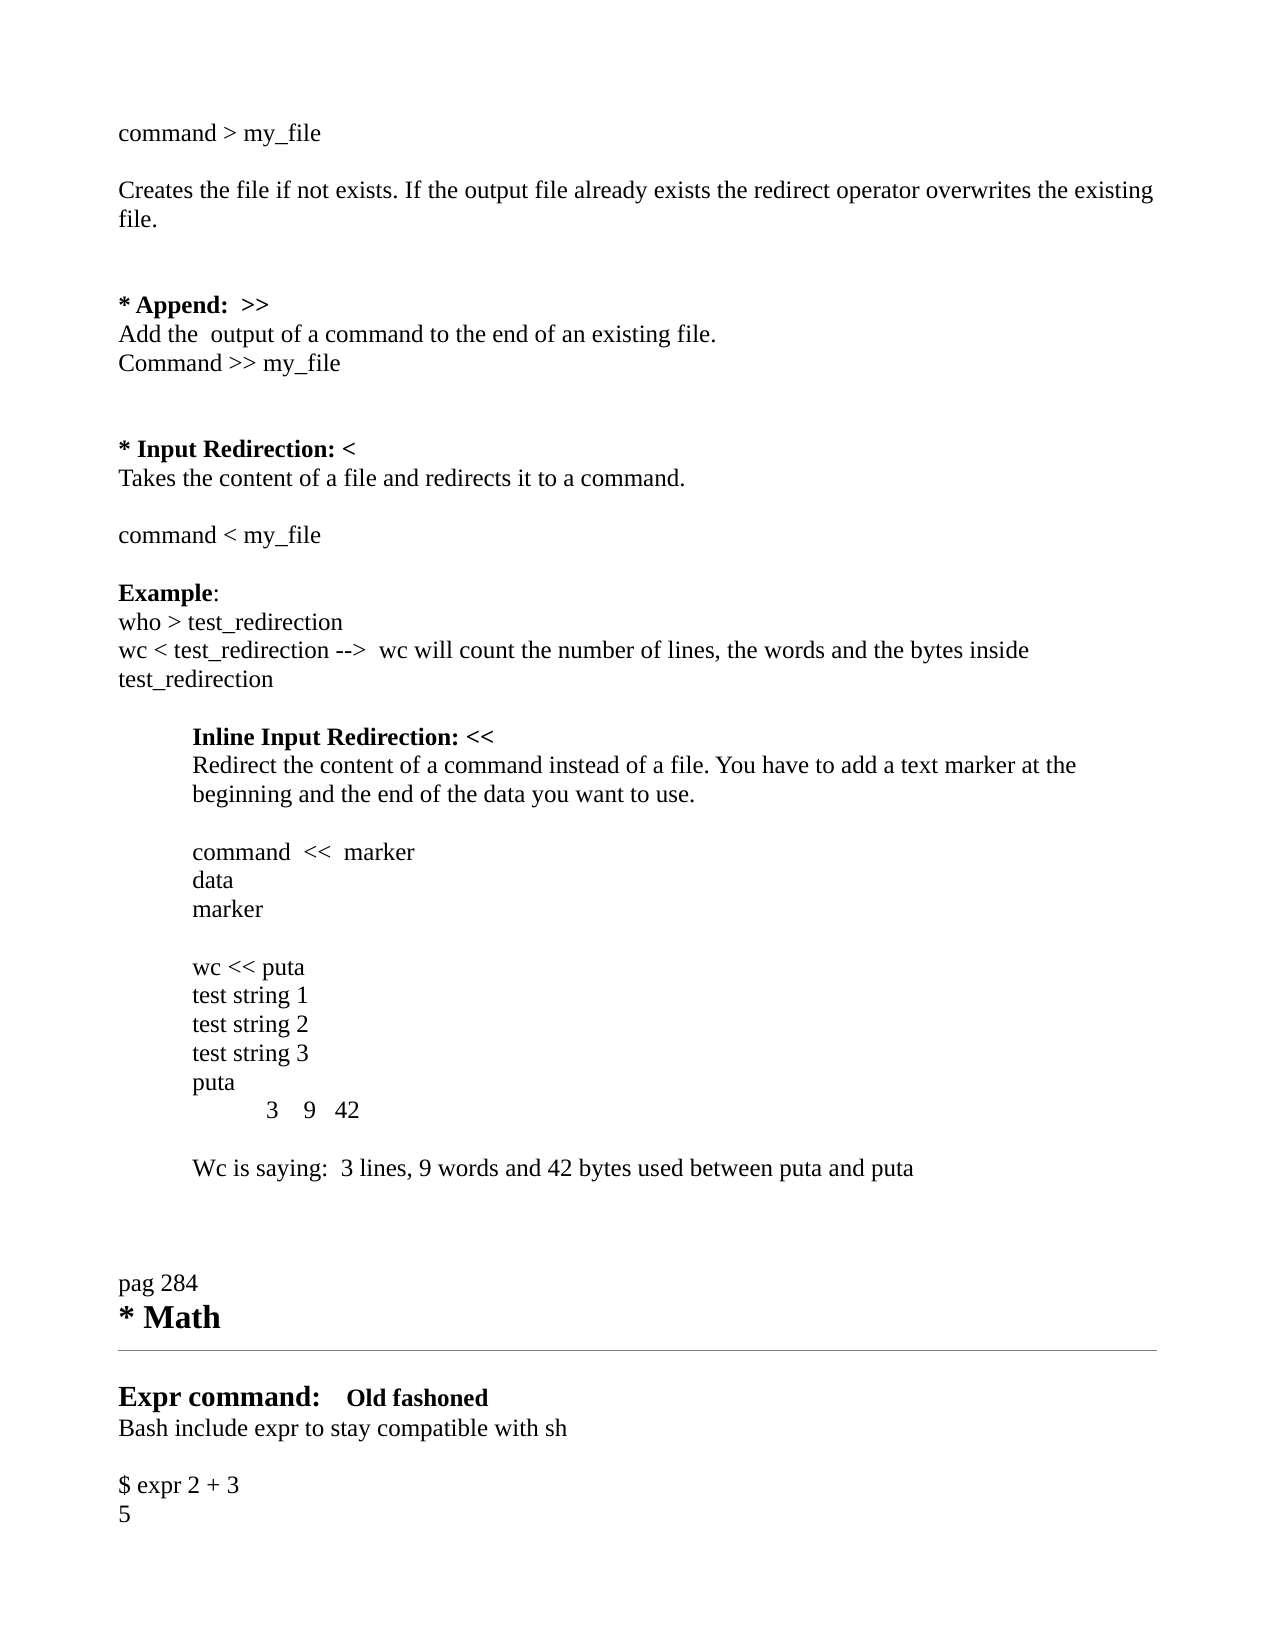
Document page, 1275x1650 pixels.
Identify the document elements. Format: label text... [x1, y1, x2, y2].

text Inline Input Redirection: << [118, 722, 1157, 751]
text wc << puta [118, 952, 1157, 981]
text * Input Redirection: < [118, 434, 1157, 463]
text * Math [118, 1297, 1157, 1335]
text test string 3 [118, 1038, 1157, 1067]
text marker [118, 894, 1157, 923]
text command > my_file [118, 118, 1157, 147]
text wc < test_redirection --> wc will count the number of lines, the words and the bytes inside test_redirection [118, 636, 1157, 693]
text test string 1 [118, 981, 1157, 1009]
text 5 [118, 1499, 1157, 1528]
text data [118, 866, 1157, 894]
text pag 284 [118, 1268, 1157, 1297]
text Bash include expr to stay compatible with sh [118, 1413, 1157, 1442]
text Redirect the content of a command instead of a file. You have to add a text marker at the beginning and the end of the data you want to use. [118, 751, 1157, 808]
text command < my_file [118, 521, 1157, 549]
text 3 9 42 [118, 1096, 1157, 1124]
text test string 2 [118, 1009, 1157, 1038]
text puta [118, 1067, 1157, 1096]
text Command >> my_file [118, 348, 1157, 377]
text Creates the file if not exists. If the output file already exists the redirect operator overwrites the existing file. [118, 176, 1157, 233]
text Expr command: Old fashoned [118, 1379, 1157, 1413]
text Wc is saying: 3 lines, 9 words and 42 bytes used between puta and puta [118, 1153, 1157, 1182]
text Add the output of a command to the end of an existing file. [118, 319, 1157, 348]
text who > test_redirection [118, 607, 1157, 636]
text Takes the content of a file and redirects it to a command. [118, 463, 1157, 492]
text Example: [118, 578, 1157, 607]
text * Append: >> [118, 291, 1157, 319]
text $ expr 2 + 3 [118, 1470, 1157, 1499]
text command << marker [118, 837, 1157, 866]
